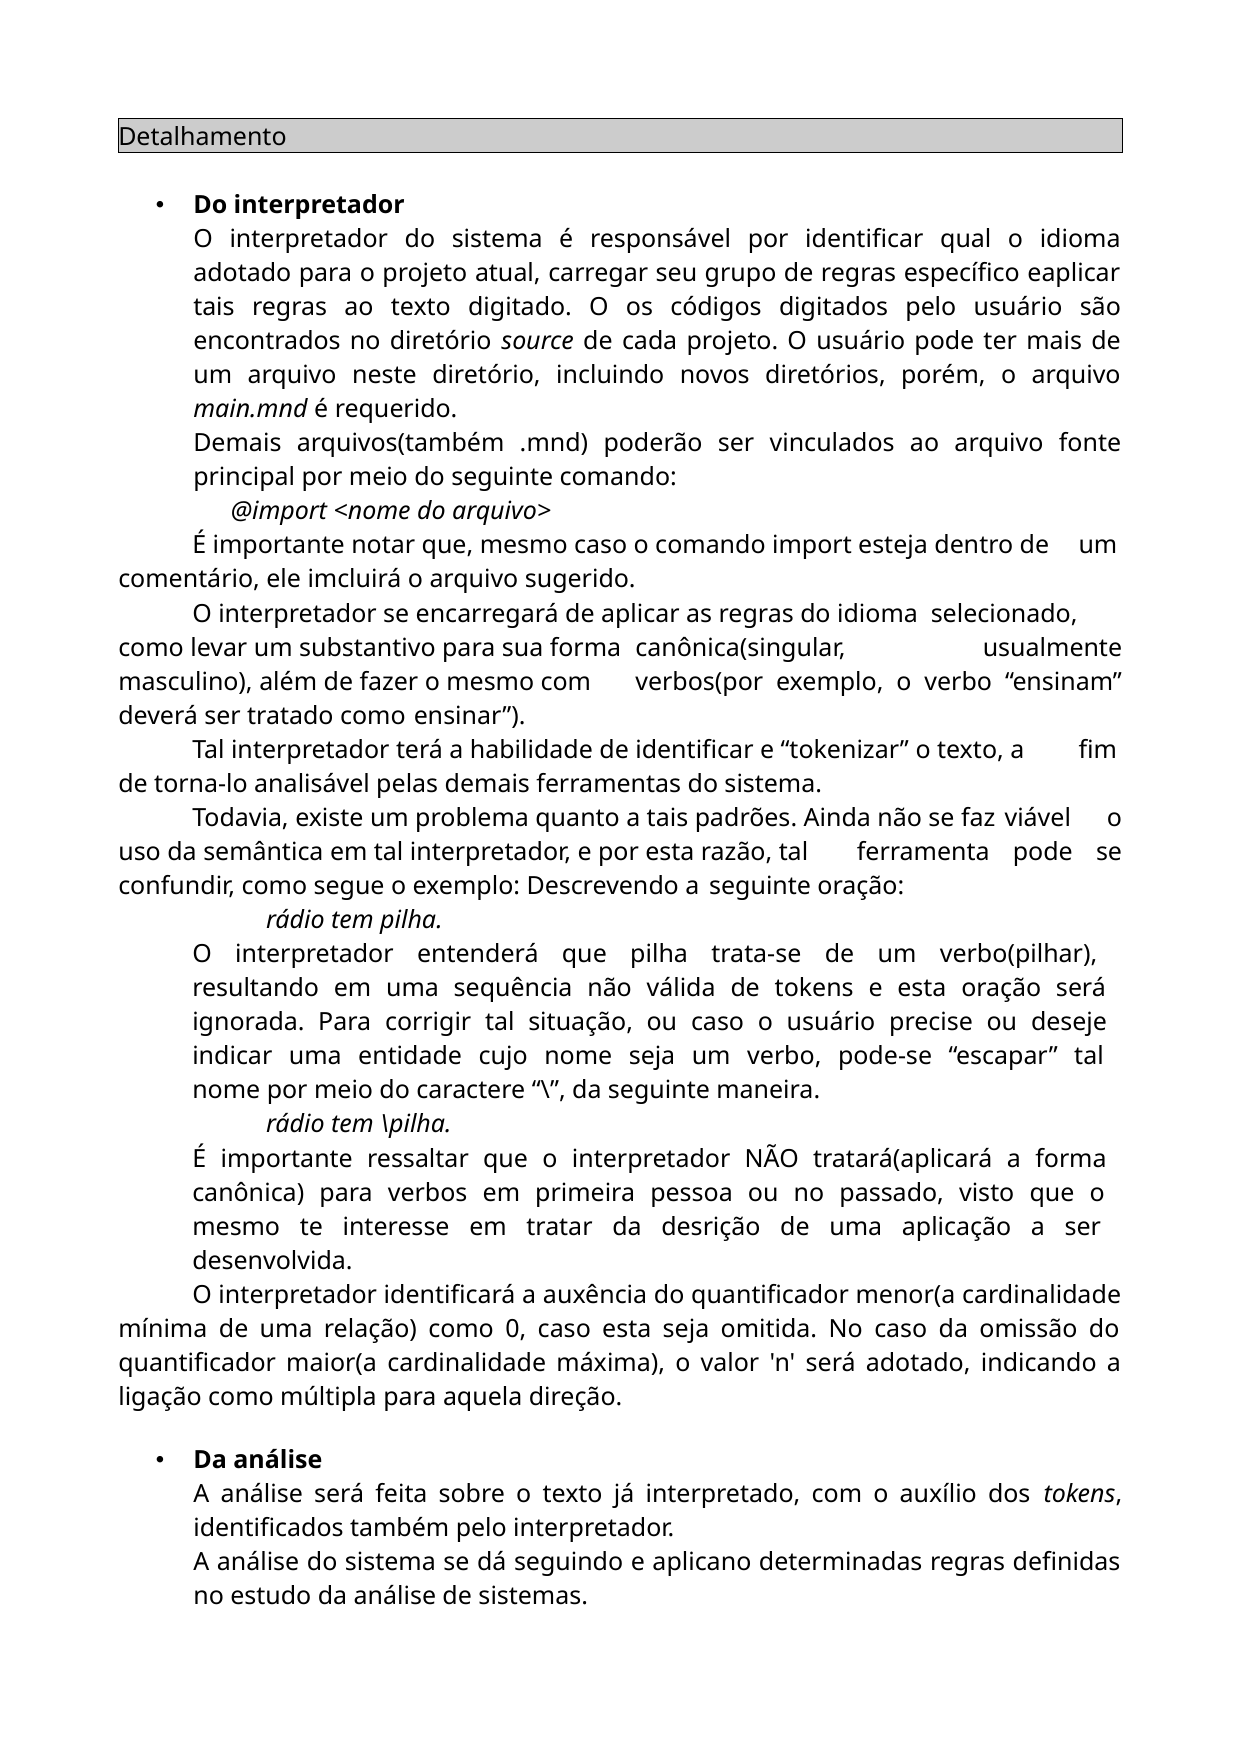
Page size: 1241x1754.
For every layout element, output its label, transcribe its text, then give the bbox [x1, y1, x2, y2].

text O interpretador entenderá que pilha trata-se de um verbo(pilhar), resultando em uma sequência não válida de tokens e esta oração será ignorada. Para corrigir tal situação, ou caso o usuário precise ou deseje indicar uma entidade cujo nome seja um verbo, pode-se “escapar” tal nome por meio do caractere “\”, da seguinte maneira. [118, 936, 1122, 1106]
list Do interpretador [156, 186, 1122, 221]
text É importante notar que, mesmo caso o comando import esteja dentro de um comentário, ele imcluirá o arquivo sugerido. [118, 527, 1122, 595]
text Tal interpretador terá a habilidade de identificar e “tokenizar” o texto, a fim de torna-lo analisável pelas demais ferramentas do sistema. [118, 731, 1122, 799]
text É importante ressaltar que o interpretador NÃO tratará(aplicará a forma canônica) para verbos em primeira pessoa ou no passado, visto que o mesmo te interesse em tratar da desrição de uma aplicação a ser desenvolvida. [118, 1140, 1122, 1276]
list A análise do sistema se dá seguindo e aplicano determinadas regras definidas no estudo da análise de sistemas. [156, 1544, 1122, 1612]
list A análise será feita sobre o texto já interpretado, com o auxílio dos tokens, identificados também pelo interpretador. [156, 1476, 1122, 1544]
text O interpretador identificará a auxência do quantificador menor(a cardinalidade mínima de uma relação) como 0, caso esta seja omitida. No caso da omissão do quantificador maior(a cardinalidade máxima), o valor 'n' será adotado, indicando a ligação como múltipla para aquela direção. [118, 1276, 1122, 1413]
list @import <nome do arquivo> [193, 493, 1122, 527]
text rádio tem pilha. [118, 902, 1122, 936]
text O interpretador se encarregará de aplicar as regras do idioma selecionado, como levar um substantivo para sua forma canônica(singular, usualmente masculino), além de fazer o mesmo com verbos(por exemplo, o verbo “ensinam” deverá ser tratado como ensinar”). [118, 595, 1122, 731]
list Demais arquivos(também .mnd) poderão ser vinculados ao arquivo fonte principal por meio do seguinte comando: [156, 425, 1122, 493]
text rádio tem \pilha. [118, 1106, 1122, 1140]
list Da análise [156, 1441, 1122, 1476]
text Todavia, existe um problema quanto a tais padrões. Ainda não se faz viável o uso da semântica em tal interpretador, e por esta razão, tal ferramenta pode se confundir, como segue o exemplo: Descrevendo a seguinte oração: [118, 799, 1122, 902]
list O interpretador do sistema é responsável por identificar qual o idioma adotado para o projeto atual, carregar seu grupo de regras específico eaplicar tais regras ao texto digitado. O os códigos digitados pelo usuário são encontrados no diretório source de cada projeto. O usuário pode ter mais de um arquivo neste diretório, incluindo novos diretórios, porém, o arquivo main.mnd é requerido. [156, 221, 1122, 425]
